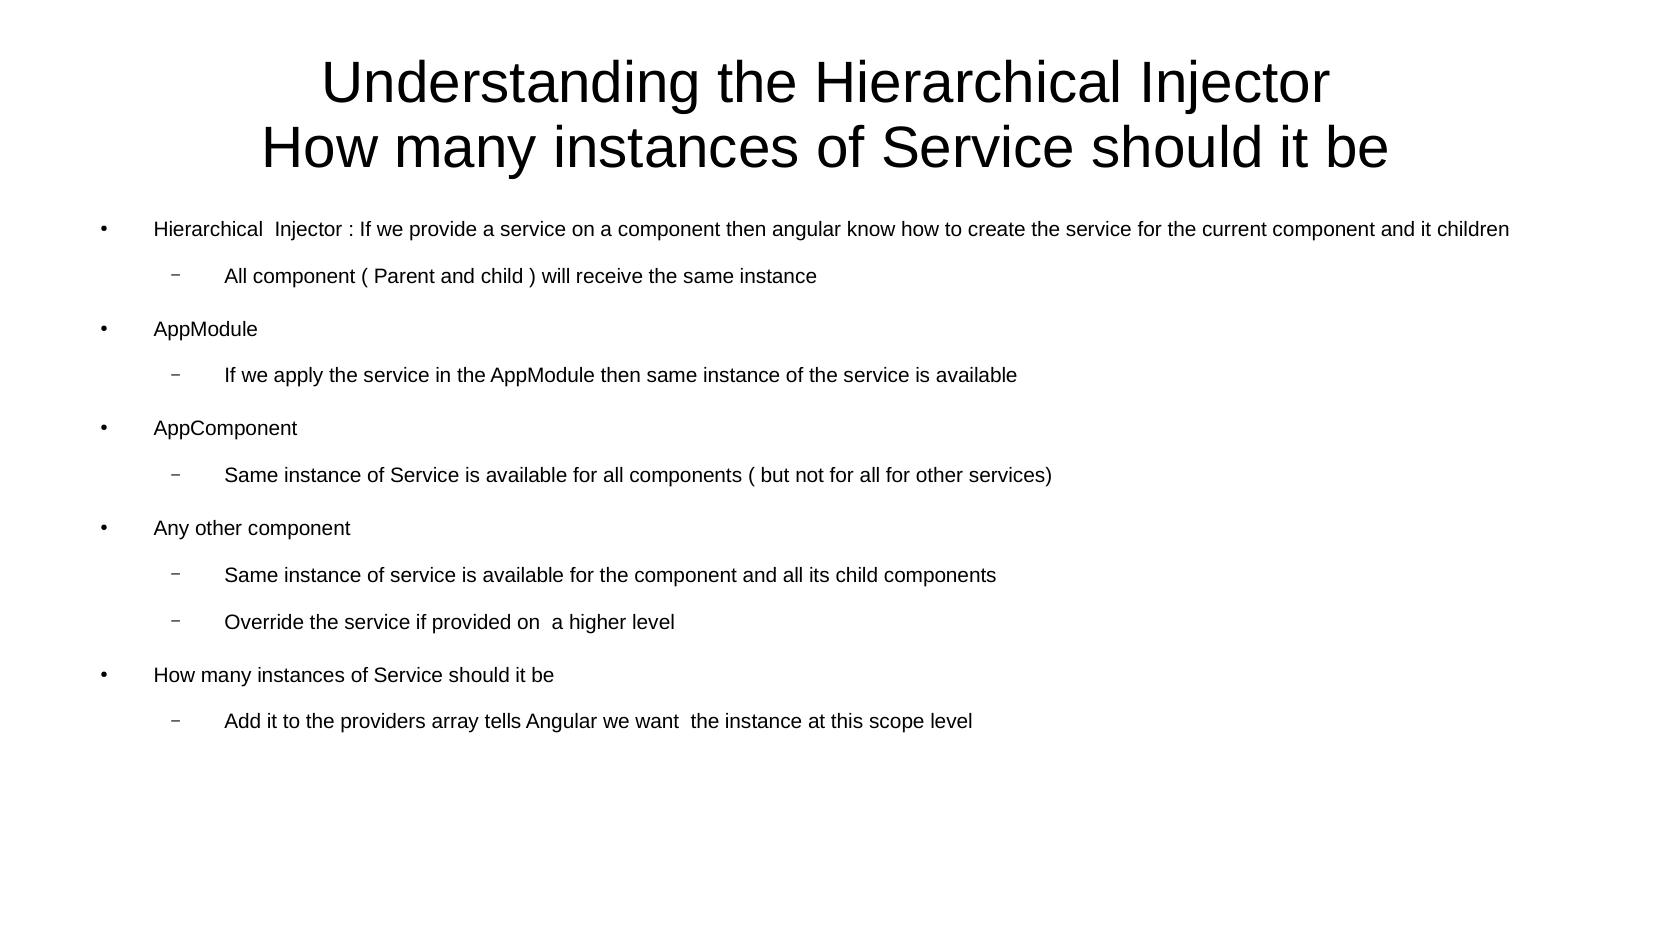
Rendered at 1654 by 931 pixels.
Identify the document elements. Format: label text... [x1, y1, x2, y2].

list Hierarchical Injector : If we provide a service on a component then angular know how to create the service for the current component and it children All component ( Parent and child ) will receive the same instance AppModule If we apply the service in the AppModule then same instance of the service is available AppComponent Same instance of Service is available for all components ( but not for all for other services) Any other component Same instance of service is available for the component and all its child components Override the service if provided on a higher level How many instances of Service should it be Add it to the providers array tells Angular we want the instance at this scope level [82, 217, 1576, 871]
title Understanding the Hierarchical Injector How many instances of Service should it be [82, 37, 1571, 193]
